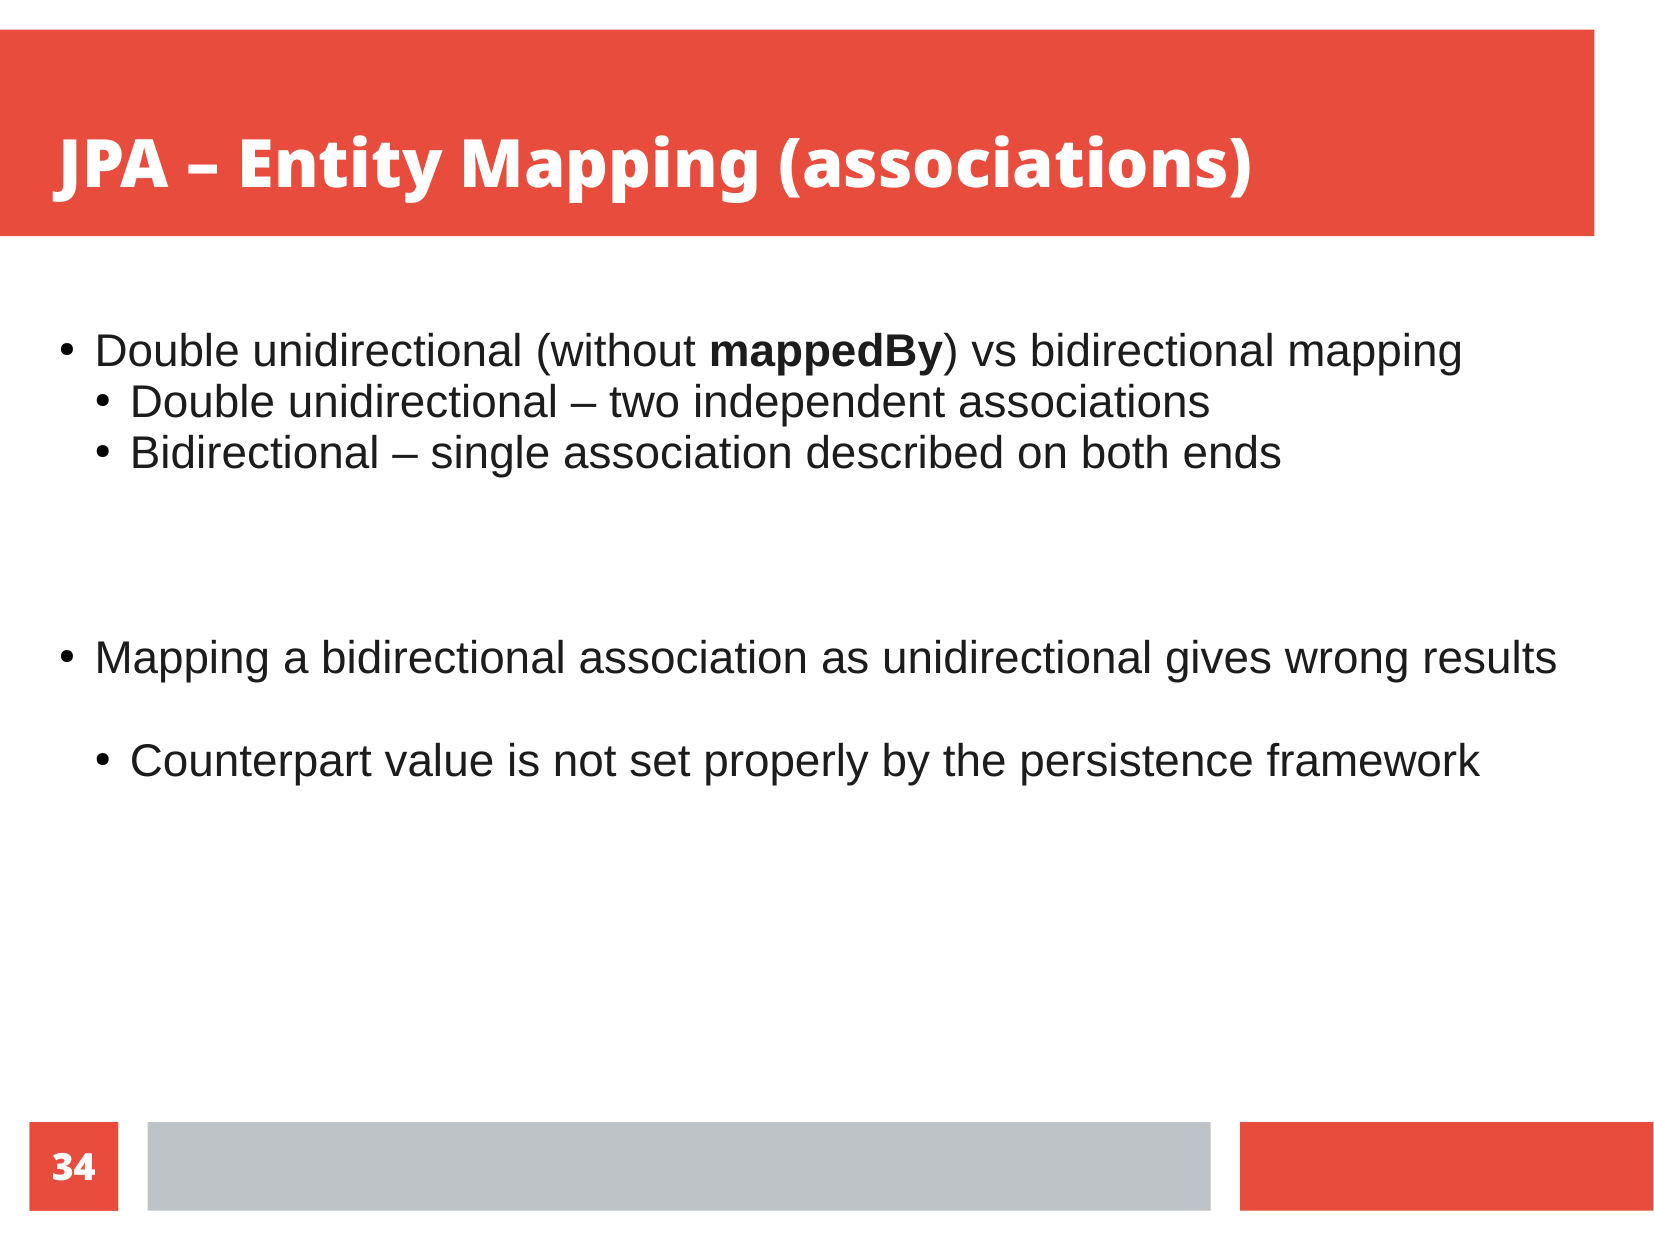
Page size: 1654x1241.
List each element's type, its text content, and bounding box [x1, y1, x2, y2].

title JPA – Entity Mapping (associations) [59, 59, 1595, 207]
subtitle Double unidirectional (without mappedBy) vs bidirectional mapping Double unidirectional – two independent associations Bidirectional – single association described on both ends Mapping a bidirectional association as unidirectional gives wrong results Counterpart value is not set properly by the persistence framework [59, 324, 1565, 1093]
